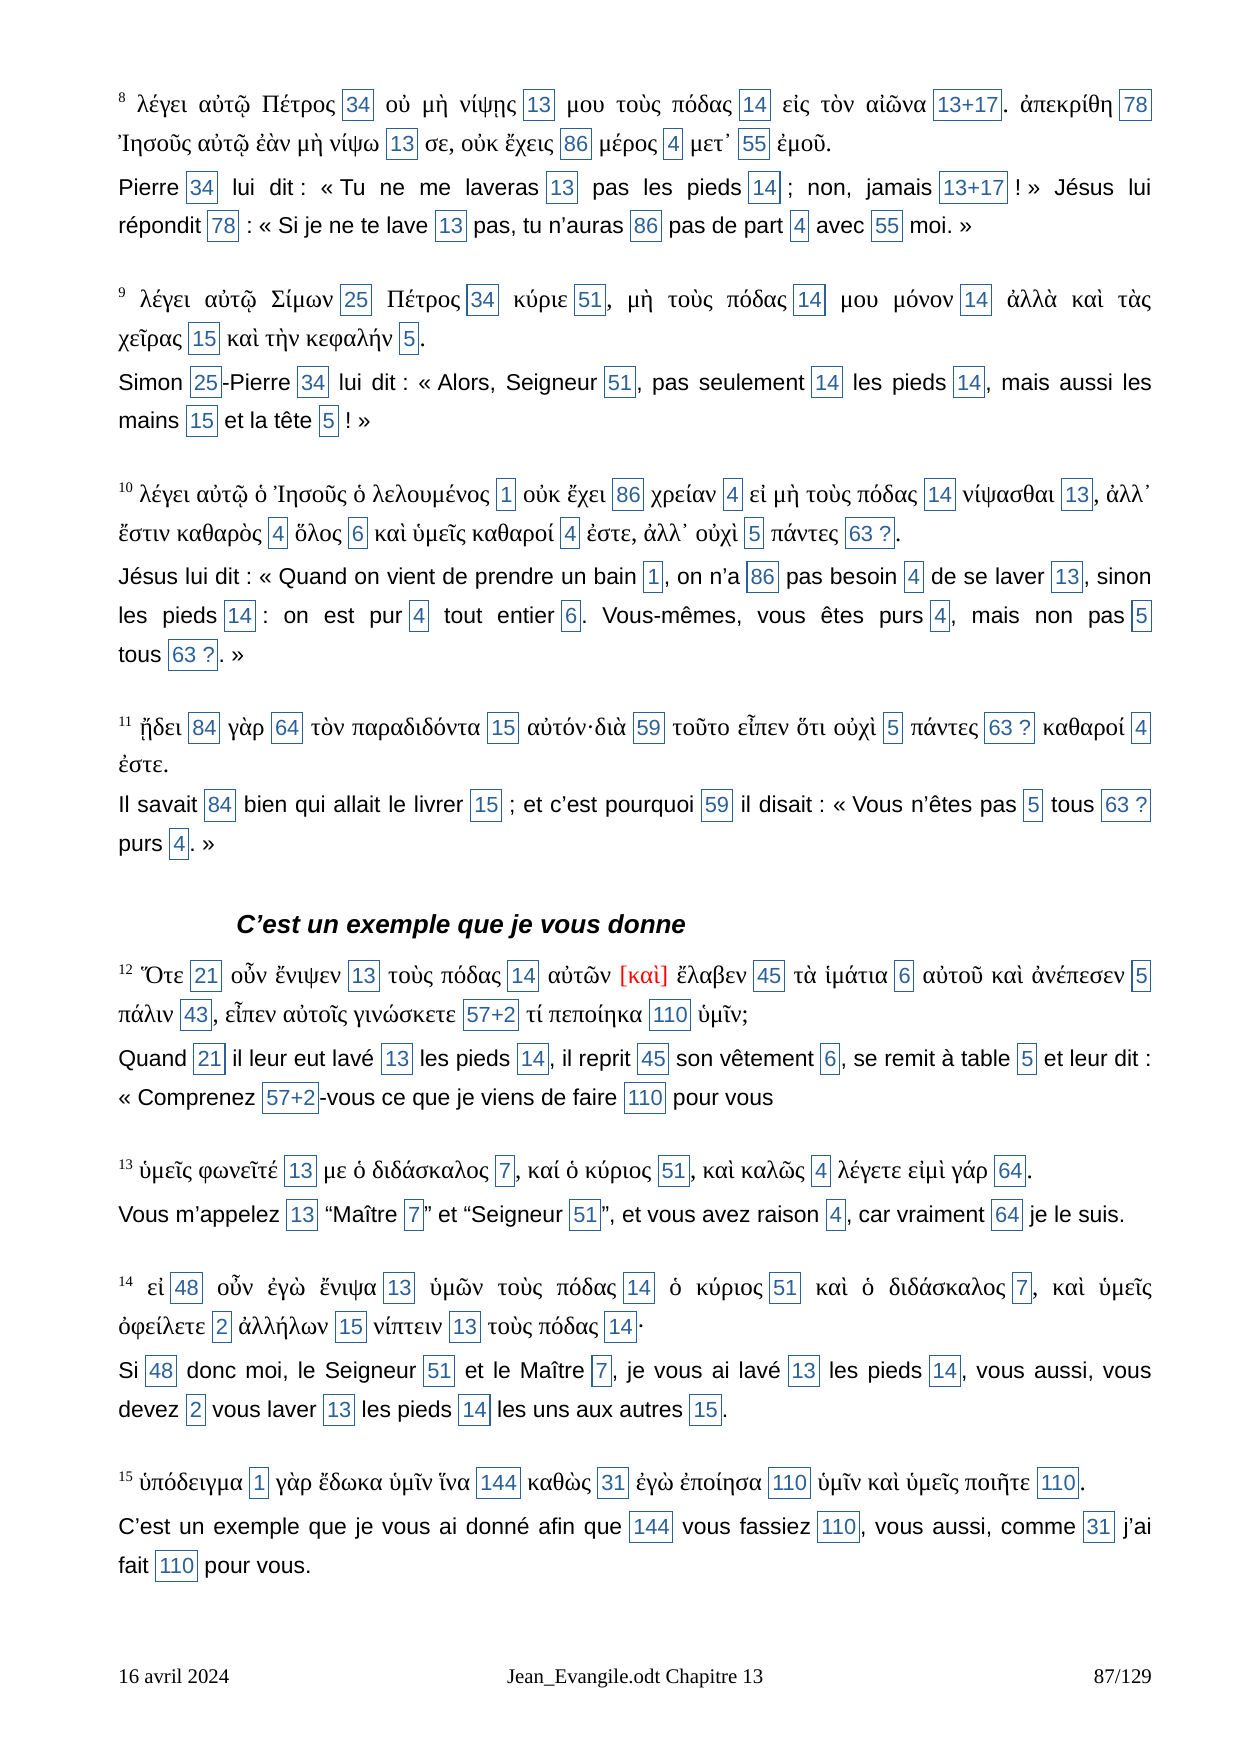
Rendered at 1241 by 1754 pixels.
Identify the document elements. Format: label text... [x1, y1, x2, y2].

text Si 48 donc moi, le Seigneur 51 et le Maître 7, je vous ai lavé 13 les pieds 14, vous aussi, vous devez 2 vous laver 13 les pieds 14 les uns aux autres 15. [118, 1355, 1152, 1426]
text 14 εἰ 48 οὖν ἐγὼ ἔνιψα 13 ὑμῶν τοὺς πόδας 14 ὁ κύριος 51 καὶ ὁ διδάσκαλος 7, καὶ ὑμεῖς ὀφείλετε 2 ἀλλήλων 15 νίπτειν 13 τοὺς πόδας 14· [118, 1272, 1152, 1343]
text 64 [995, 1156, 1025, 1186]
text 13 [287, 1200, 317, 1230]
text Jésus lui dit : « Quand on vient de prendre un bain 1, on n’a 86 pas besoin 4 de se laver 13, sinon les pieds 14 : on est pur 4 tout entier 6. Vous-mêmes, vous êtes purs 4, mais non pas 5 tous 63 ?. » [118, 561, 1152, 671]
text λέγετε εἰμὶ γάρ [831, 1155, 994, 1187]
text 11 ᾔδει 84 γὰρ 64 τὸν παραδιδόντα 15 αὐτόν·διὰ 59 τοῦτο εἶπεν ὅτι οὐχὶ 5 πάντες 63 ? καθαροί 4 ἐστε. [118, 712, 1152, 778]
text 13 ὑμεῖς φωνεῖτέ [118, 1155, 284, 1187]
text 12 Ὅτε 21 οὖν ἔνιψεν 13 τοὺς πόδας 14 αὐτῶν [καὶ] ἔλαβεν 45 τὰ ἱμάτια 6 αὐτοῦ καὶ ἀνέπεσεν 5 πάλιν 43, εἶπεν αὐτοῖς γινώσκετε 57+2 τί πεποίηκα 110 ὑμῖν; [118, 960, 1152, 1031]
text 1 [250, 1468, 268, 1498]
text 13 [285, 1156, 316, 1186]
text 4 [812, 1156, 830, 1186]
text 110 [769, 1468, 810, 1498]
text γὰρ ἔδωκα ὑμῖν ἵνα [269, 1467, 476, 1499]
text ὑμῖν καὶ ὑμεῖς ποιῆτε [811, 1467, 1037, 1499]
text 31 [598, 1468, 628, 1498]
text 8 λέγει αὐτῷ Πέτρος 34 οὐ μὴ νίψῃς 13 μου τοὺς πόδας 14 εἰς τὸν αἰῶνα 13+17. ἀπεκρίθη 78 Ἰησοῦς αὐτῷ ἐὰν μὴ νίψω 13 σε, οὐκ ἔχεις 86 μέρος 4 μετ᾽ 55 ἐμοῦ. [118, 88, 1152, 160]
text . [1079, 1467, 1152, 1499]
text Simon 25-Pierre 34 lui dit : « Alors, Seigneur 51, pas seulement 14 les pieds 14, mais aussi les mains 15 et la tête 5 ! » [118, 366, 1152, 437]
text . [1026, 1155, 1152, 1187]
text 9 λέγει αὐτῷ Σίμων 25 Πέτρος 34 κύριε 51, μὴ τοὺς πόδας 14 μου μόνον 14 ἀλλὰ καὶ τὰς χεῖρας 15 καὶ τὴν κεφαλήν 5. [118, 283, 1152, 355]
text “Maître [318, 1199, 404, 1231]
text C’est un exemple que je vous ai donné afin que 144 vous fassiez 110, vous aussi, comme 31 j’ai fait 110 pour vous. [118, 1511, 1152, 1582]
text , καί ὁ κύριος [515, 1155, 658, 1187]
text 110 [1038, 1468, 1078, 1498]
text Vous m’appelez [118, 1199, 286, 1231]
text Il savait 84 bien qui allait le livrer 15 ; et c’est pourquoi 59 il disait : « Vous n’êtes pas 5 tous 63 ? purs 4. » [118, 789, 1152, 860]
text 7 [496, 1156, 514, 1186]
text ἐγὼ ἐποίησα [629, 1467, 768, 1499]
text 10 λέγει αὐτῷ ὁ Ἰησοῦς ὁ λελουμένος 1 οὐκ ἔχει 86 χρείαν 4 εἰ μὴ τοὺς πόδας 14 νίψασθαι 13, ἀλλ᾽ ἔστιν καθαρὸς 4 ὅλος 6 καὶ ὑμεῖς καθαροί 4 ἐστε, ἀλλ᾽ οὐχὶ 5 πάντες 63 ?. [118, 478, 1152, 549]
text 15 ὑπόδειγμα [118, 1467, 249, 1499]
text 7 [405, 1200, 423, 1230]
text je le suis. [1023, 1199, 1152, 1231]
text 144 [477, 1468, 520, 1498]
text , καὶ καλῶς [690, 1155, 811, 1187]
text με ὁ διδάσκαλος [317, 1155, 495, 1187]
text ” et “Seigneur [424, 1199, 569, 1231]
subtitle C’est un exemple que je vous donne [236, 910, 1152, 939]
text 64 [992, 1200, 1022, 1230]
text , car vraiment [846, 1199, 991, 1231]
text 4 [827, 1200, 845, 1230]
text 51 [570, 1200, 600, 1230]
text Pierre 34 lui dit : « Tu ne me laveras 13 pas les pieds 14 ; non, jamais 13+17 ! » Jésus lui répondit 78 : « Si je ne te lave 13 pas, tu n’auras 86 pas de part 4 avec 55 moi. » [118, 171, 1152, 242]
text Quand 21 il leur eut lavé 13 les pieds 14, il reprit 45 son vêtement 6, se remit à table 5 et leur dit : « Comprenez 57+2-vous ce que je viens de faire 110 pour vous [118, 1043, 1152, 1114]
text ”, et vous avez raison [601, 1199, 826, 1231]
text 51 [659, 1156, 689, 1186]
text καθὼς [521, 1467, 597, 1499]
